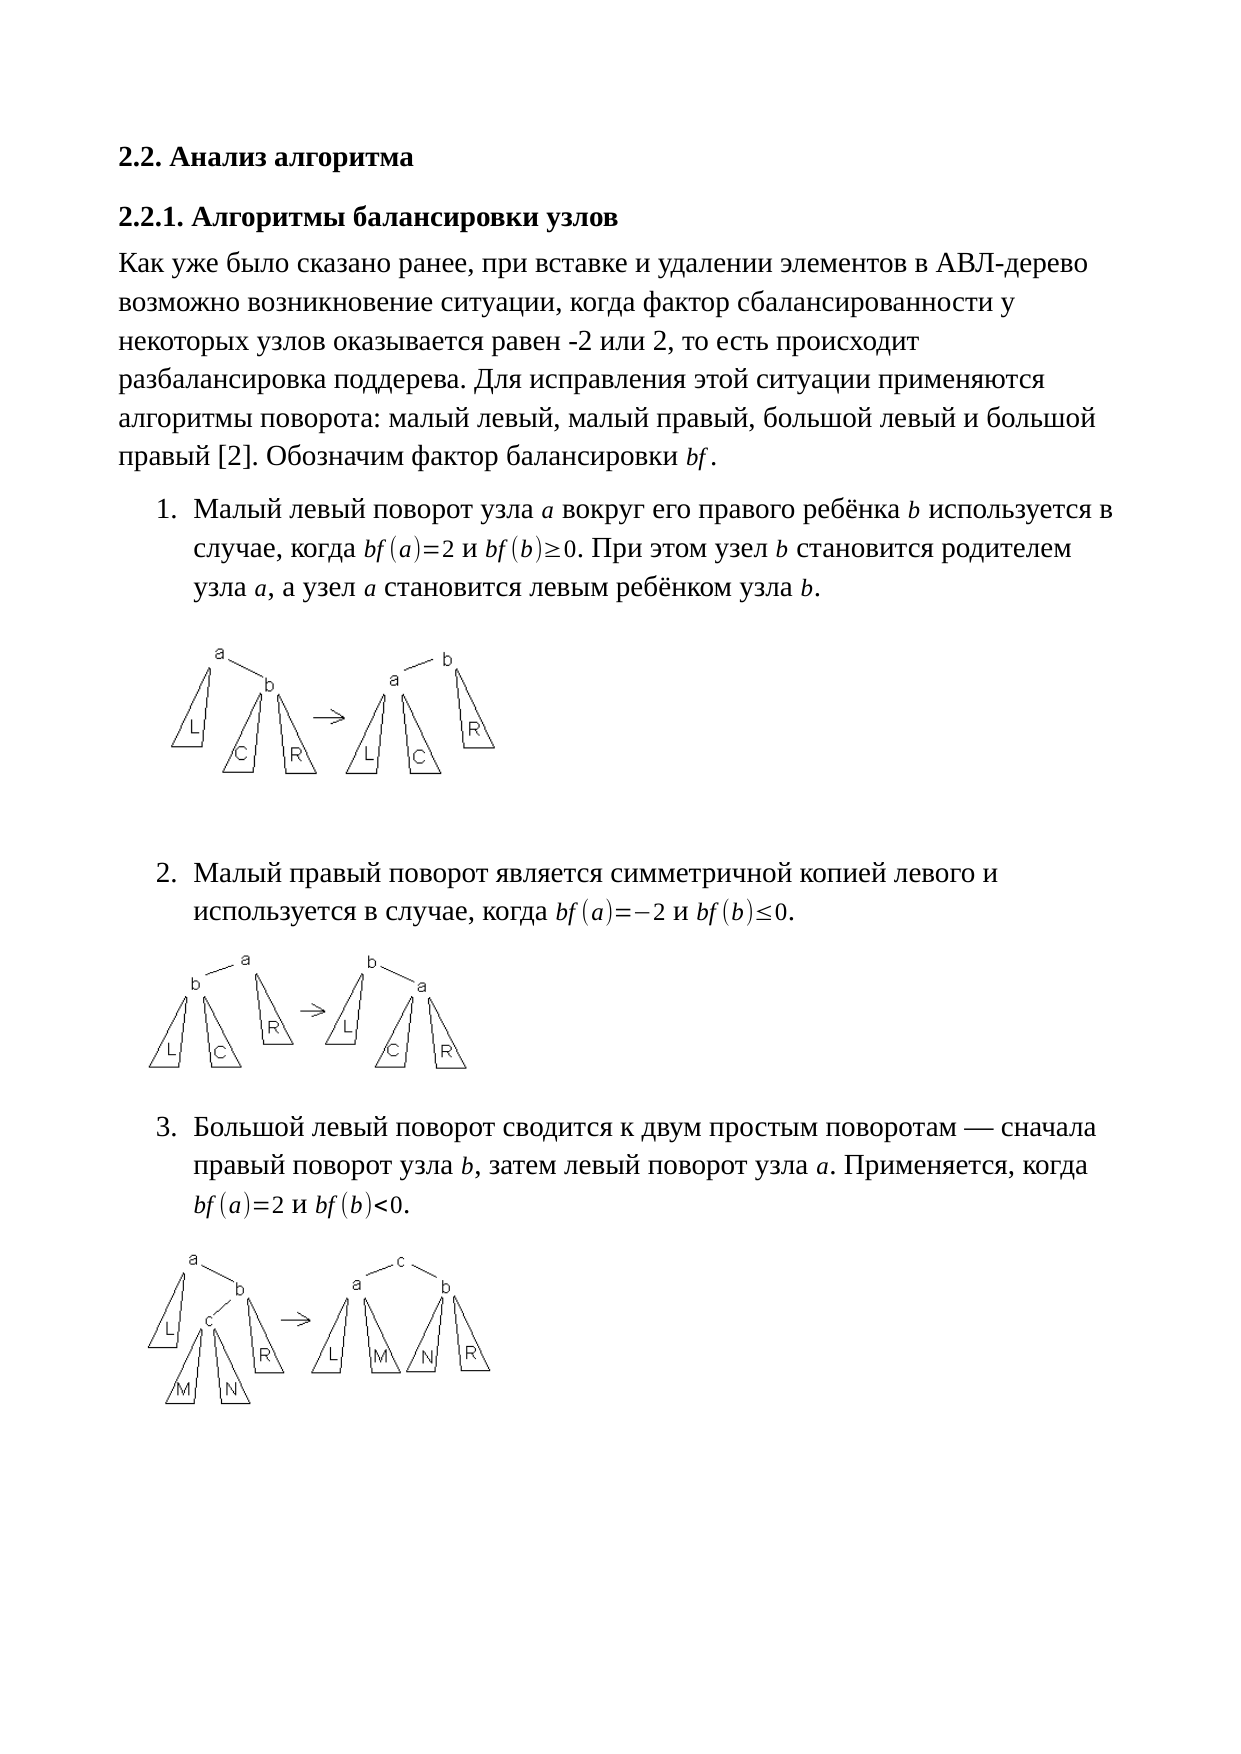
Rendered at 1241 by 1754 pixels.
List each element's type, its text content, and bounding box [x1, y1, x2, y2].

list Малый левый поворот узла вокруг его правого ребёнка используется в случае, когда и . При этом узел становится родителем узла , а узел становится левым ребёнком узла . [156, 491, 1122, 835]
picture [136, 1234, 500, 1425]
subtitle 2.2. Анализ алгоритма [118, 139, 1122, 172]
list Большой левый поворот сводится к двум простым поворотам — сначала правый поворот узла , затем левый поворот узла . Применяется, когда и . [156, 1104, 1122, 1220]
subtitle 2.2.1. Алгоритмы балансировки узлов [118, 199, 1122, 233]
list Малый правый поворот является симметричной копией левого и используется в случае, когда и . [156, 855, 1122, 928]
picture [141, 941, 471, 1104]
text Как уже было сказано ранее, при вставке и удалении элементов в АВЛ-дерево возможно возникновение ситуации, когда фактор сбалансированности у некоторых узлов оказывается равен -2 или 2, то есть происходит разбалансировка поддерева. Для исправления этой ситуации применяются алгоритмы поворота: малый левый, малый правый, большой левый и большой правый [2]. Обозначим фактор балансировки . [118, 246, 1122, 472]
picture [162, 637, 496, 802]
